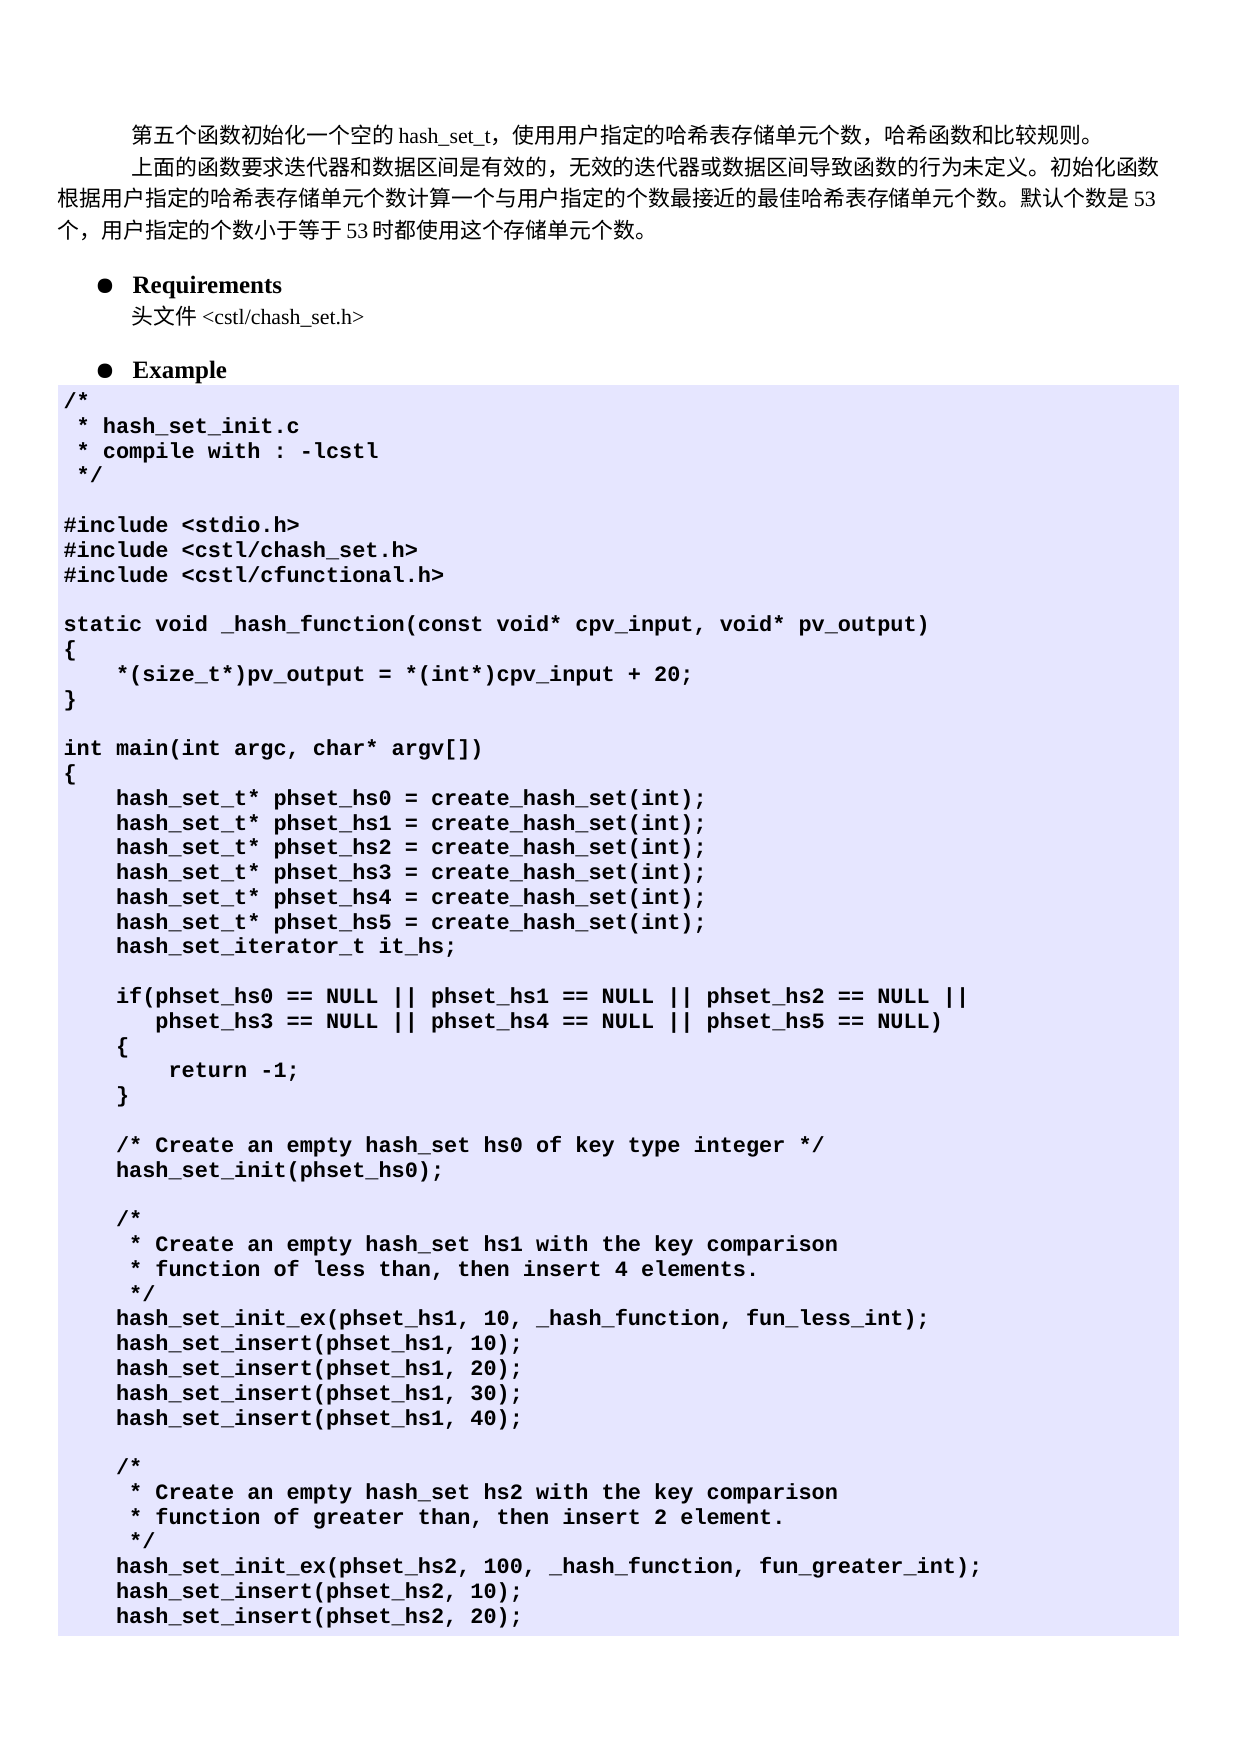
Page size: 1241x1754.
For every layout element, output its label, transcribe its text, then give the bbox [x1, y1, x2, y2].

text 上面的函数要求迭代器和数据区间是有效的，无效的迭代器或数据区间导致函数的行为未定义。初始化函数根据用户指定的哈希表存储单元个数计算一个与用户指定的个数最接近的最佳哈希表存储单元个数。默认个数是53个，用户指定的个数小于等于53时都使用这个存储单元个数。 [57, 150, 1179, 245]
table_header /* * hash_set_init.c * compile with : -lcstl */ #include <stdio.h> #include <cstl/chash_set.h> #include <cstl/cfunctional.h> static void _hash_function(const void* cpv_input, void* pv_output) { *(size_t*)pv_output = *(int*)cpv_input + 20; } int main(int argc, char* argv[]) { hash_set_t* phset_hs0 = create_hash_set(int); hash_set_t* phset_hs1 = create_hash_set(int); hash_set_t* phset_hs2 = create_hash_set(int); hash_set_t* phset_hs3 = create_hash_set(int); hash_set_t* phset_hs4 = create_hash_set(int); hash_set_t* phset_hs5 = create_hash_set(int); hash_set_iterator_t it_hs; if(phset_hs0 == NULL || phset_hs1 == NULL || phset_hs2 == NULL || phset_hs3 == NULL || phset_hs4 == NULL || phset_hs5 == NULL) { return -1; } /* Create an empty hash_set hs0 of key type integer */ hash_set_init(phset_hs0); /* * Create an empty hash_set hs1 with the key comparison * function of less than, then insert 4 elements. */ hash_set_init_ex(phset_hs1, 10, _hash_function, fun_less_int); hash_set_insert(phset_hs1, 10); hash_set_insert(phset_hs1, 20); hash_set_insert(phset_hs1, 30); hash_set_insert(phset_hs1, 40); /* * Create an empty hash_set hs2 with the key comparison * function of greater than, then insert 2 element. */ hash_set_init_ex(phset_hs2, 100, _hash_function, fun_greater_int); hash_set_insert(phset_hs2, 10); hash_set_insert(phset_hs2, 20); [58, 385, 1179, 1636]
list Example [95, 356, 1179, 384]
text 头文件 <cstl/chash_set.h> [57, 299, 1179, 330]
list Requirements [95, 270, 1179, 299]
text 第五个函数初始化一个空的hash_set_t，使用用户指定的哈希表存储单元个数，哈希函数和比较规则。 [57, 118, 1179, 150]
